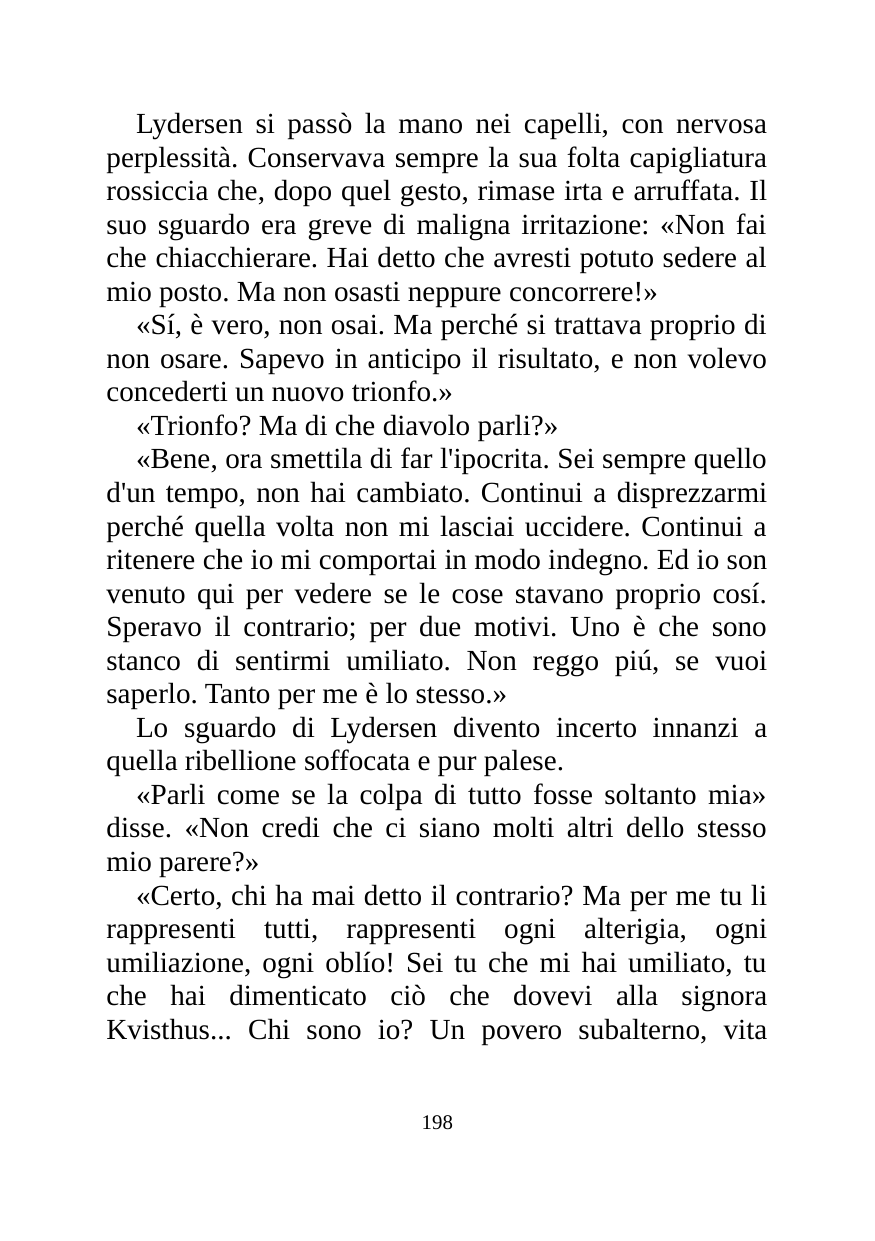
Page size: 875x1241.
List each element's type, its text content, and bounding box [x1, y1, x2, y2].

text «Bene, ora smettila di far l'ipocrita. Sei sempre quello d'un tempo, non hai cambiato. Continui a disprezzarmi perché quella volta non mi lasciai uccidere. Continui a ritenere che io mi comportai in modo indegno. Ed io son venuto qui per vedere se le cose stavano proprio cosí. Speravo il contrario; per due motivi. Uno è che sono stanco di sentirmi umiliato. Non reggo piú, se vuoi saperlo. Tanto per me è lo stesso.» [106, 442, 768, 710]
text «Parli come se la colpa di tutto fosse soltanto mia» disse. «Non credi che ci siano molti altri dello stesso mio parere?» [106, 777, 768, 878]
text Lo sguardo di Lydersen divento incerto innanzi a quella ribellione soffocata e pur palese. [106, 710, 768, 777]
text Lydersen si passò la mano nei capelli, con nervosa perplessità. Conservava sempre la sua folta capigliatura rossiccia che, dopo quel gesto, rimase irta e arruffata. Il suo sguardo era greve di maligna irritazione: «Non fai che chiacchierare. Hai detto che avresti potuto sedere al mio posto. Ma non osasti neppure concorrere!» [106, 106, 768, 307]
text «Sí, è vero, non osai. Ma perché si trattava proprio di non osare. Sapevo in anticipo il risultato, e non volevo concederti un nuovo trionfo.» [106, 307, 768, 408]
text «Trionfo? Ma di che diavolo parli?» [106, 408, 768, 442]
text «Certo, chi ha mai detto il contrario? Ma per me tu li rappresenti tutti, rappresenti ogni alterigia, ogni umiliazione, ogni oblío! Sei tu che mi hai umiliato, tu che hai dimenticato ciò che dovevi alla signora Kvisthus... Chi sono io? Un povero subalterno, vita [106, 878, 768, 1045]
